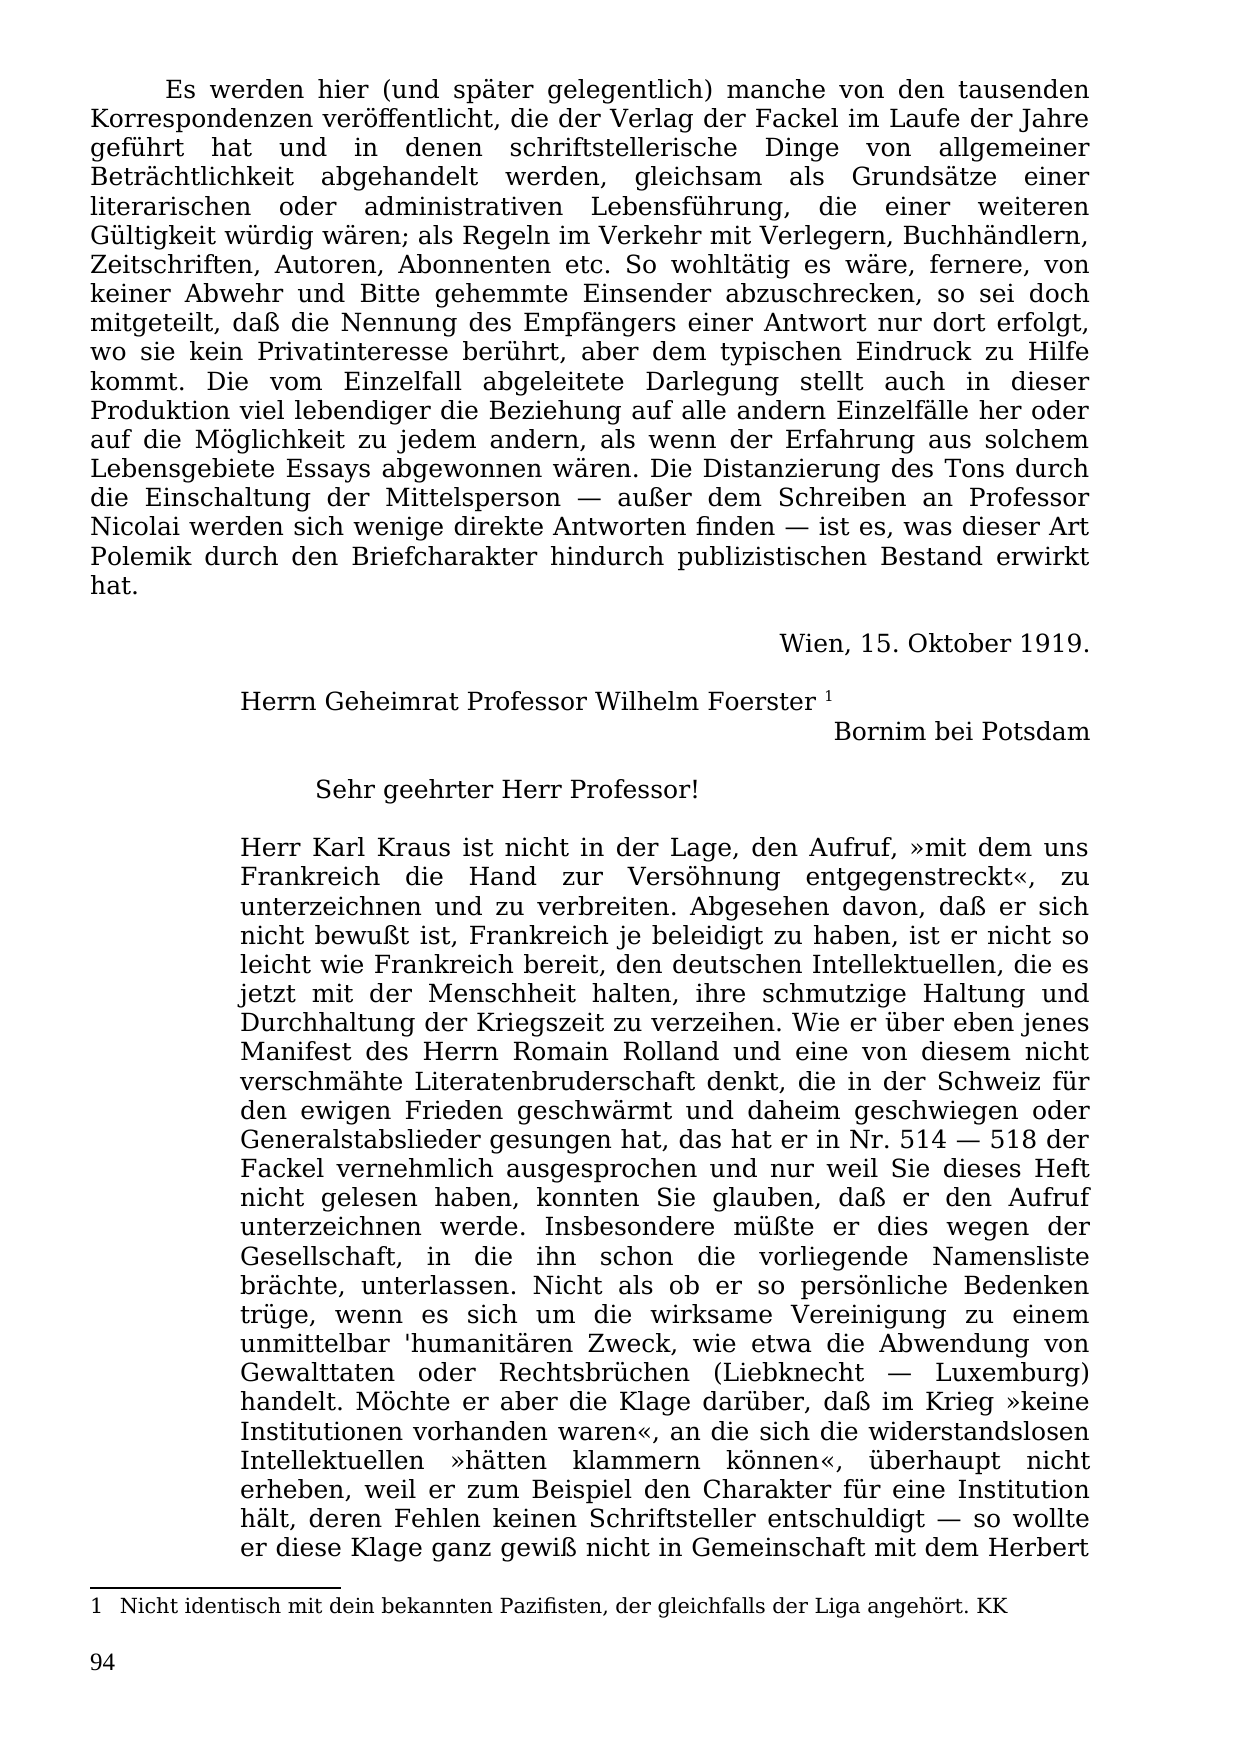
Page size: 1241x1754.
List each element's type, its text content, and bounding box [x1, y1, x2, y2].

text Es werden hier (und später gelegentlich) manche von den tausenden Korrespondenzen veröffentlicht, die der Verlag der Fackel im Laufe der Jahre geführt hat und in denen schriftstellerische Dinge von allgemeiner Beträchtlichkeit abgehandelt werden, gleichsam als Grundsätze einer literarischen oder administrativen Lebensführung, die einer weiteren Gültigkeit würdig wären; als Regeln im Verkehr mit Verlegern, Buchhändlern, Zeitschriften, Autoren, Abonnenten etc. So wohltätig es wäre, fernere, von keiner Abwehr und Bitte gehemmte Einsender abzuschrecken, so sei doch mitgeteilt, daß die Nennung des Empfängers einer Antwort nur dort erfolgt, wo sie kein Privatinteresse berührt, aber dem typischen Eindruck zu Hilfe kommt. Die vom Einzelfall abgeleitete Darlegung stellt auch in dieser Produktion viel lebendiger die Beziehung auf alle andern Einzelfälle her oder auf die Möglichkeit zu jedem andern, als wenn der Erfahrung aus solchem Lebensgebiete Essays abgewonnen wären. Die Distanzierung des Tons durch die Einschaltung der Mittelsperson — außer dem Schreiben an Professor Nicolai werden sich wenige direkte Antworten finden — ist es, was dieser Art Polemik durch den Briefcharakter hindurch publizistischen Bestand erwirkt hat. [90, 75, 1091, 600]
text Herrn Geheimrat Professor Wilhelm Foerster [240, 687, 1091, 717]
text Herr Karl Kraus ist nicht in der Lage, den Aufruf, »mit dem uns Frankreich die Hand zur Versöhnung entgegenstreckt«, zu unterzeichnen und zu verbreiten. Abgesehen davon, daß er sich nicht bewußt ist, Frankreich je beleidigt zu haben, ist er nicht so leicht wie Frankreich bereit, den deutschen Intellektuellen, die es jetzt mit der Menschheit halten, ihre schmutzige Haltung und Durchhaltung der Kriegszeit zu verzeihen. Wie er über eben jenes Manifest des Herrn Romain Rolland und eine von diesem nicht verschmähte Literatenbruderschaft denkt, die in der Schweiz für den ewigen Frieden geschwärmt und daheim geschwiegen oder Generalstabslieder gesungen hat, das hat er in Nr. 514 — 518 der Fackel vernehmlich ausgesprochen und nur weil Sie dieses Heft nicht gelesen haben, konnten Sie glauben, daß er den Aufruf unterzeichnen werde. Insbesondere müßte er dies wegen der Gesellschaft, in die ihn schon die vorliegende Namensliste brächte, unterlassen. Nicht als ob er so persönliche Bedenken trüge, wenn es sich um die wirksame Vereinigung zu einem unmittelbar 'humanitären Zweck, wie etwa die Abwendung von Gewalttaten oder Rechtsbrüchen (Liebknecht — Luxemburg) handelt. Möchte er aber die Klage darüber, daß im Krieg »keine Institutionen vorhanden waren«, an die sich die widerstandslosen Intellektuellen »hätten klammern können«, überhaupt nicht erheben, weil er zum Beispiel den Charakter für eine Institution hält, deren Fehlen keinen Schriftsteller entschuldigt — so wollte er diese Klage ganz gewiß nicht in Gemeinschaft mit dem Herbert [240, 833, 1091, 1562]
text Nicht identisch mit dein bekannten Pazifisten, der gleichfalls der Liga angehört. KK [90, 1594, 1091, 1618]
text Bornim bei Potsdam [240, 717, 1091, 746]
text Wien, 15. Oktober 1919. [240, 629, 1091, 658]
text Sehr geehrter Herr Professor! [240, 775, 1091, 804]
